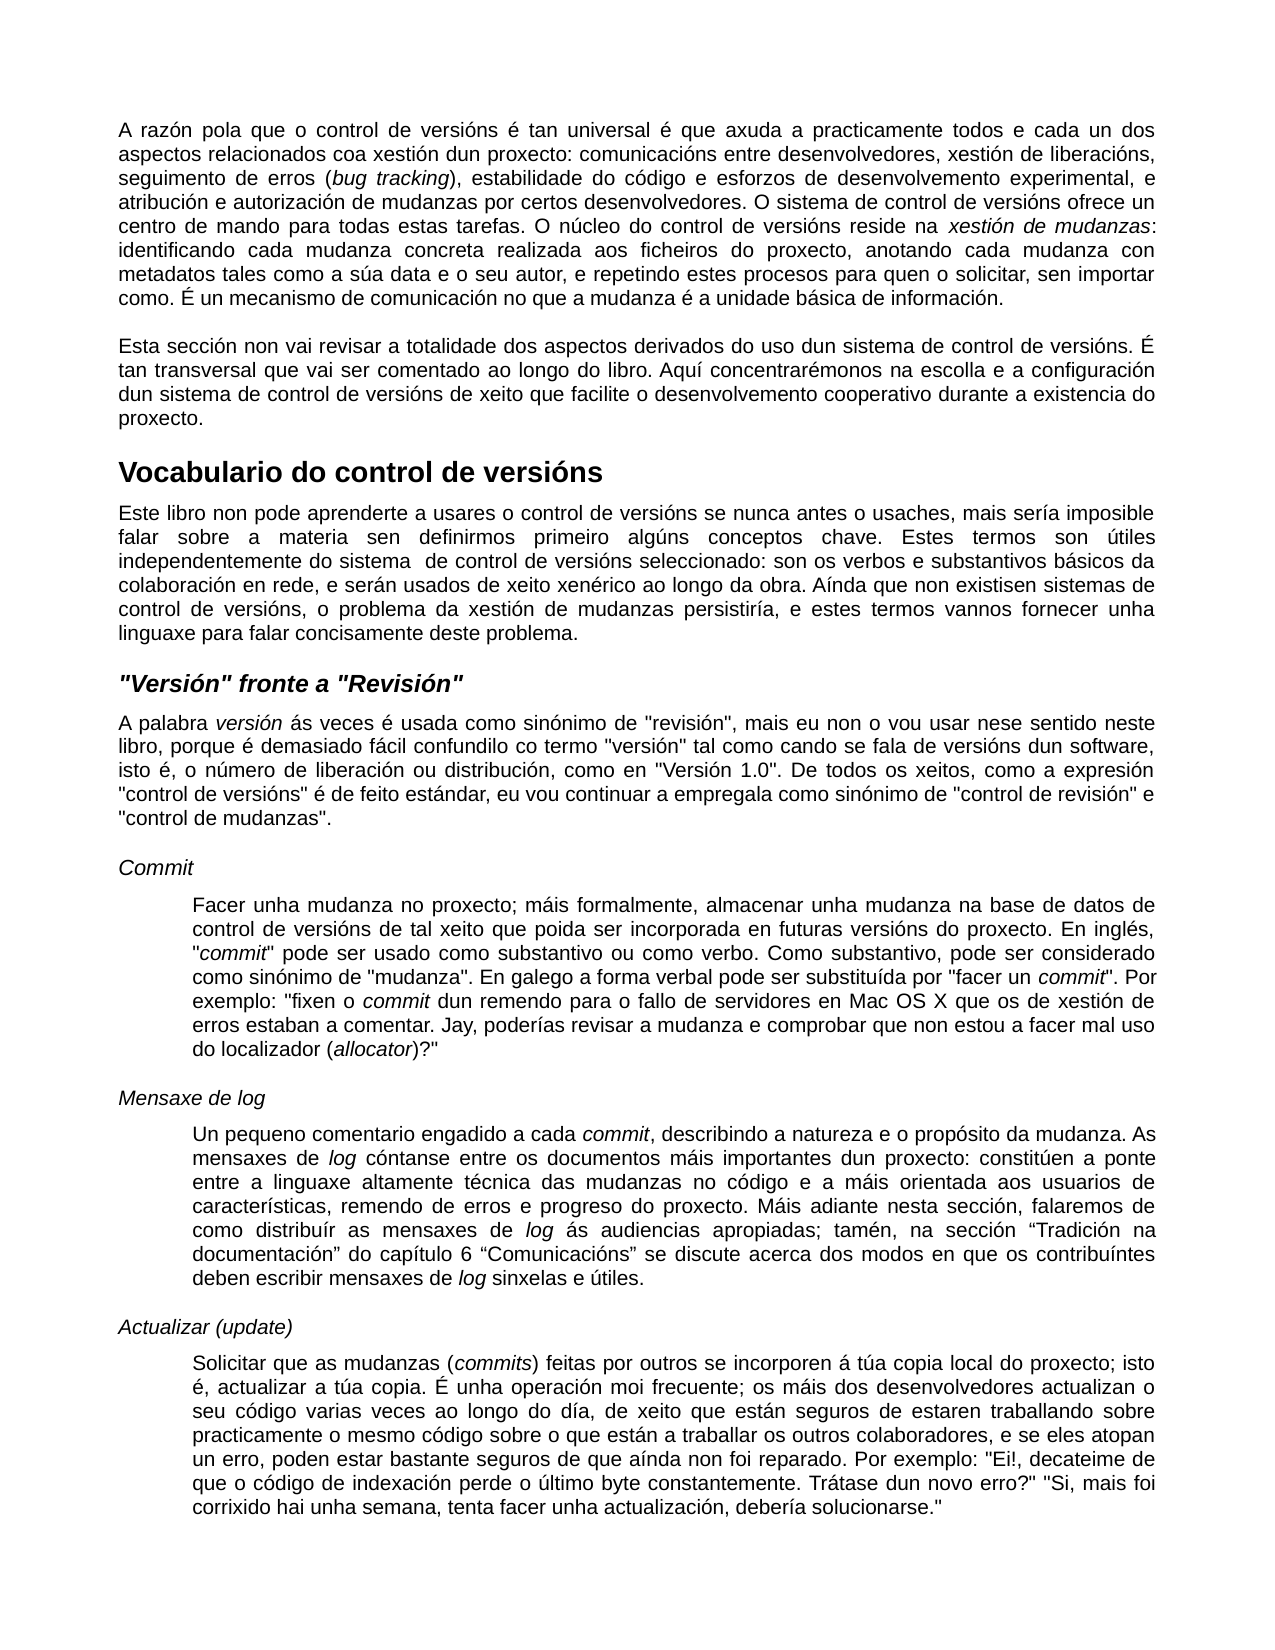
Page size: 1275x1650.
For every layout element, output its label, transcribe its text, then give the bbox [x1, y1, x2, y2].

text Solicitar que as mudanzas (commits) feitas por outros se incorporen á túa copia local do proxecto; isto é, actualizar a túa copia. É unha operación moi frecuente; os máis dos desenvolvedores actualizan o seu código varias veces ao longo do día, de xeito que están seguros de estaren traballando sobre practicamente o mesmo código sobre o que están a traballar os outros colaboradores, e se eles atopan un erro, poden estar bastante seguros de que aínda non foi reparado. Por exemplo: "Ei!, decateime de que o código de indexación perde o último byte constantemente. Trátase dun novo erro?" "Si, mais foi corrixido hai unha semana, tenta facer unha actualización, debería solucionarse." [192, 1351, 1157, 1519]
text Un pequeno comentario engadido a cada commit, describindo a natureza e o propósito da mudanza. As mensaxes de log cóntanse entre os documentos máis importantes dun proxecto: constitúen a ponte entre a linguaxe altamente técnica das mudanzas no código e a máis orientada aos usuarios de características, remendo de erros e progreso do proxecto. Máis adiante nesta sección, falaremos de como distribuír as mensaxes de log ás audiencias apropiadas; tamén, na sección “Tradición na documentación” do capítulo 6 “Comunicacións” se discute acerca dos modos en que os contribuíntes deben escribir mensaxes de log sinxelas e útiles. [192, 1122, 1157, 1290]
text A palabra versión ás veces é usada como sinónimo de "revisión", mais eu non o vou usar nese sentido neste libro, porque é demasiado fácil confundilo co termo "versión" tal como cando se fala de versións dun software, isto é, o número de liberación ou distribución, como en "Versión 1.0". De todos os xeitos, como a expresión "control de versións" é de feito estándar, eu vou continuar a empregala como sinónimo de "control de revisión" e "control de mudanzas". [118, 710, 1157, 830]
subtitle Mensaxe de log [118, 1086, 1157, 1109]
text Este libro non pode aprenderte a usares o control de versións se nunca antes o usaches, mais sería imposible falar sobre a materia sen definirmos primeiro algúns conceptos chave. Estes termos son útiles independentemente do sistema de control de versións seleccionado: son os verbos e substantivos básicos da colaboración en rede, e serán usados de xeito xenérico ao longo da obra. Aínda que non existisen sistemas de control de versións, o problema da xestión de mudanzas persistiría, e estes termos vannos fornecer unha linguaxe para falar concisamente deste problema. [118, 501, 1157, 644]
text A razón pola que o control de versións é tan universal é que axuda a practicamente todos e cada un dos aspectos relacionados coa xestión dun proxecto: comunicacións entre desenvolvedores, xestión de liberacións, seguimento de erros (bug tracking), estabilidade do código e esforzos de desenvolvemento experimental, e atribución e autorización de mudanzas por certos desenvolvedores. O sistema de control de versións ofrece un centro de mando para todas estas tarefas. O núcleo do control de versións reside na xestión de mudanzas: identificando cada mudanza concreta realizada aos ficheiros do proxecto, anotando cada mudanza con metadatos tales como a súa data e o seu autor, e repetindo estes procesos para quen o solicitar, sen importar como. É un mecanismo de comunicación no que a mudanza é a unidade básica de información. [118, 118, 1157, 310]
text Facer unha mudanza no proxecto; máis formalmente, almacenar unha mudanza na base de datos de control de versións de tal xeito que poida ser incorporada en futuras versións do proxecto. En inglés, "commit" pode ser usado como substantivo ou como verbo. Como substantivo, pode ser considerado como sinónimo de "mudanza". En galego a forma verbal pode ser substituída por "facer un commit". Por exemplo: "fixen o commit dun remendo para o fallo de servidores en Mac OS X que os de xestión de erros estaban a comentar. Jay, poderías revisar a mudanza e comprobar que non estou a facer mal uso do localizador (allocator)?" [192, 893, 1157, 1061]
subtitle Vocabulario do control de versións [118, 454, 1157, 488]
subtitle "Versión" fronte a "Revisión" [118, 669, 1157, 698]
subtitle Commit [118, 855, 1157, 880]
text Esta sección non vai revisar a totalidade dos aspectos derivados do uso dun sistema de control de versións. É tan transversal que vai ser comentado ao longo do libro. Aquí concentrarémonos na escolla e a configuración dun sistema de control de versións de xeito que facilite o desenvolvemento cooperativo durante a existencia do proxecto. [118, 334, 1157, 429]
subtitle Actualizar (update) [118, 1315, 1157, 1339]
